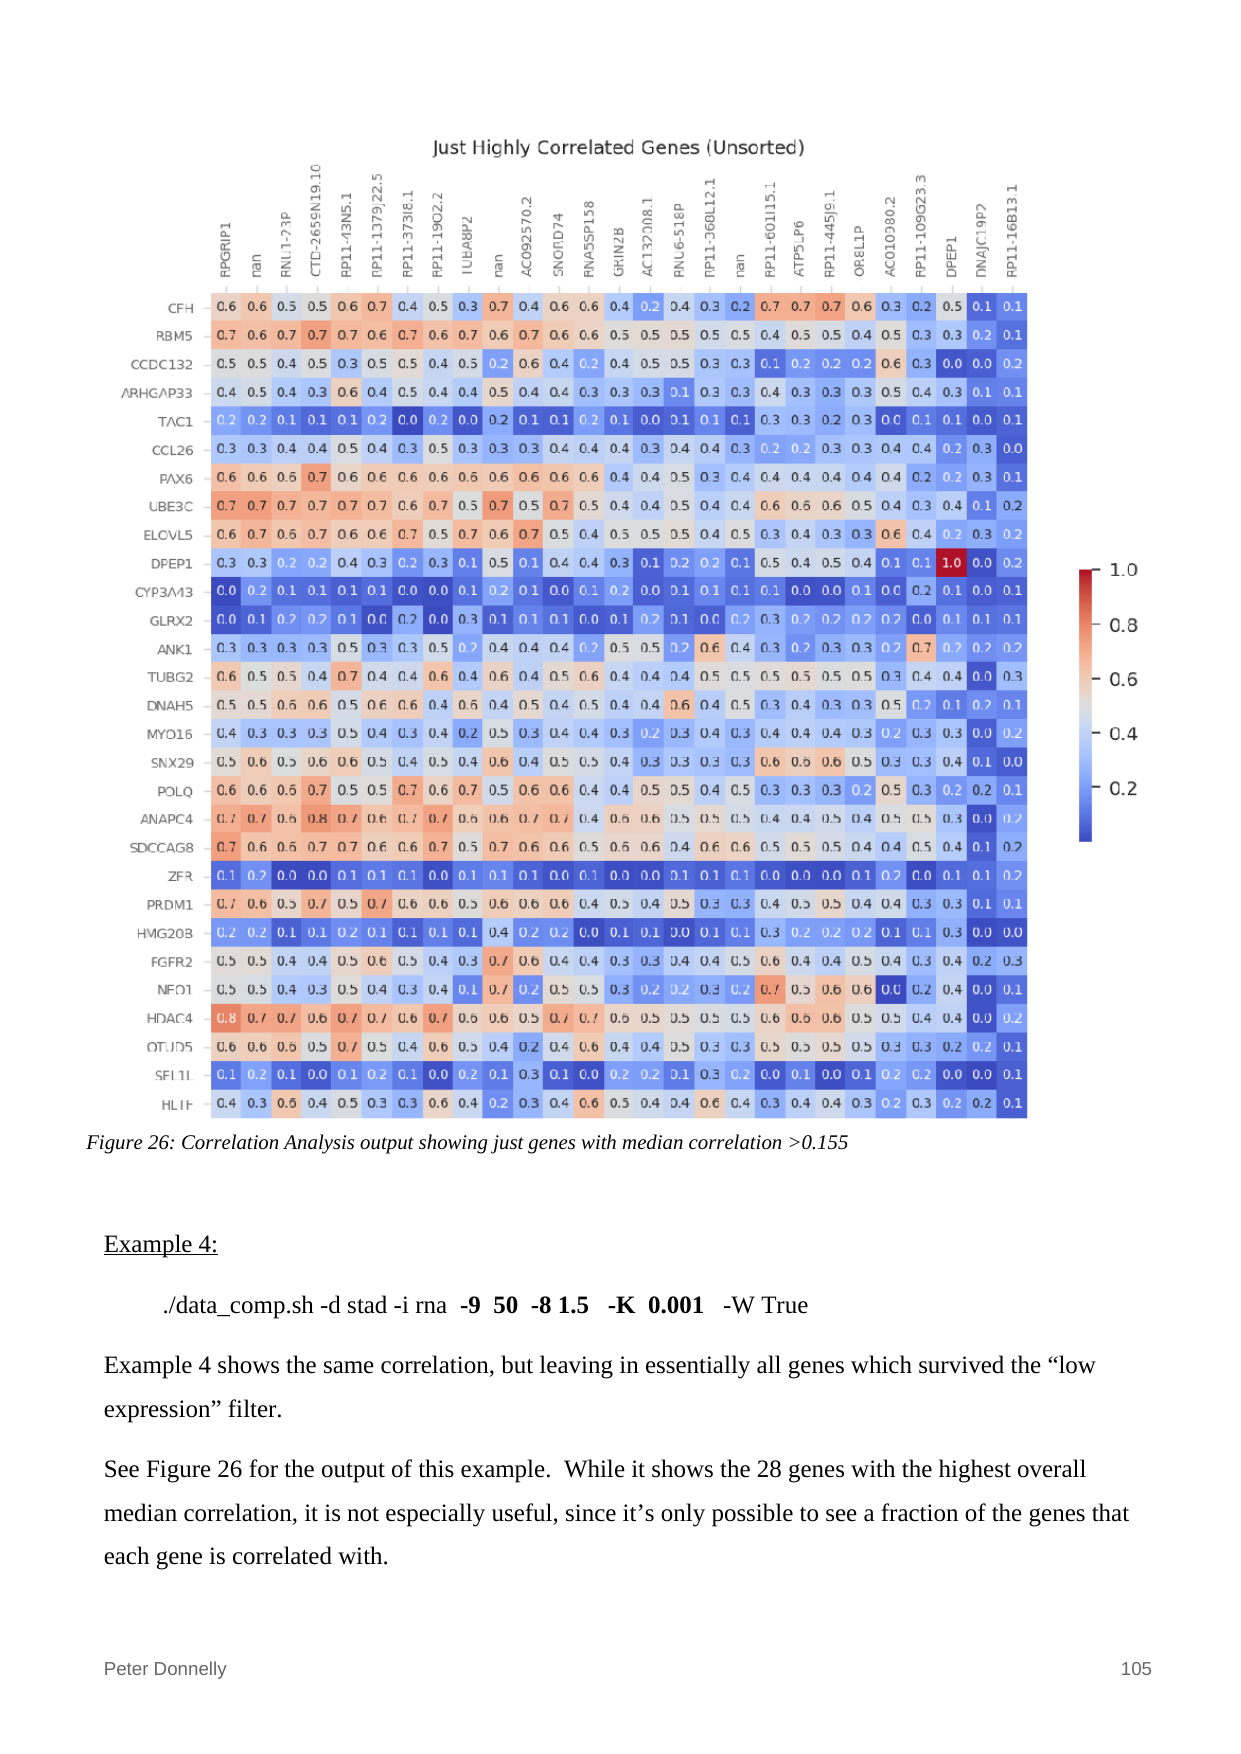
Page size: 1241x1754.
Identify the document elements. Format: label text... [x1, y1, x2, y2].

text Figure 26: Correlation Analysis output showing just genes with median correlation >0.155 [86, 1127, 1164, 1154]
text See Figure 26 for the output of this example. While it shows the 28 genes with the highest overall median correlation, it is not especially useful, since it’s only possible to see a fraction of the genes that each gene is correlated with. [103, 1454, 1146, 1569]
text Example 4: [103, 1229, 1146, 1258]
picture [103, 132, 1147, 1130]
text ./data_comp.sh -d stad -i rna -9 50 -8 1.5 -K 0.001 -W True [162, 1290, 1146, 1318]
text Example 4 shows the same correlation, but leaving in essentially all genes which survived the “low expression” filter. [103, 1351, 1146, 1422]
